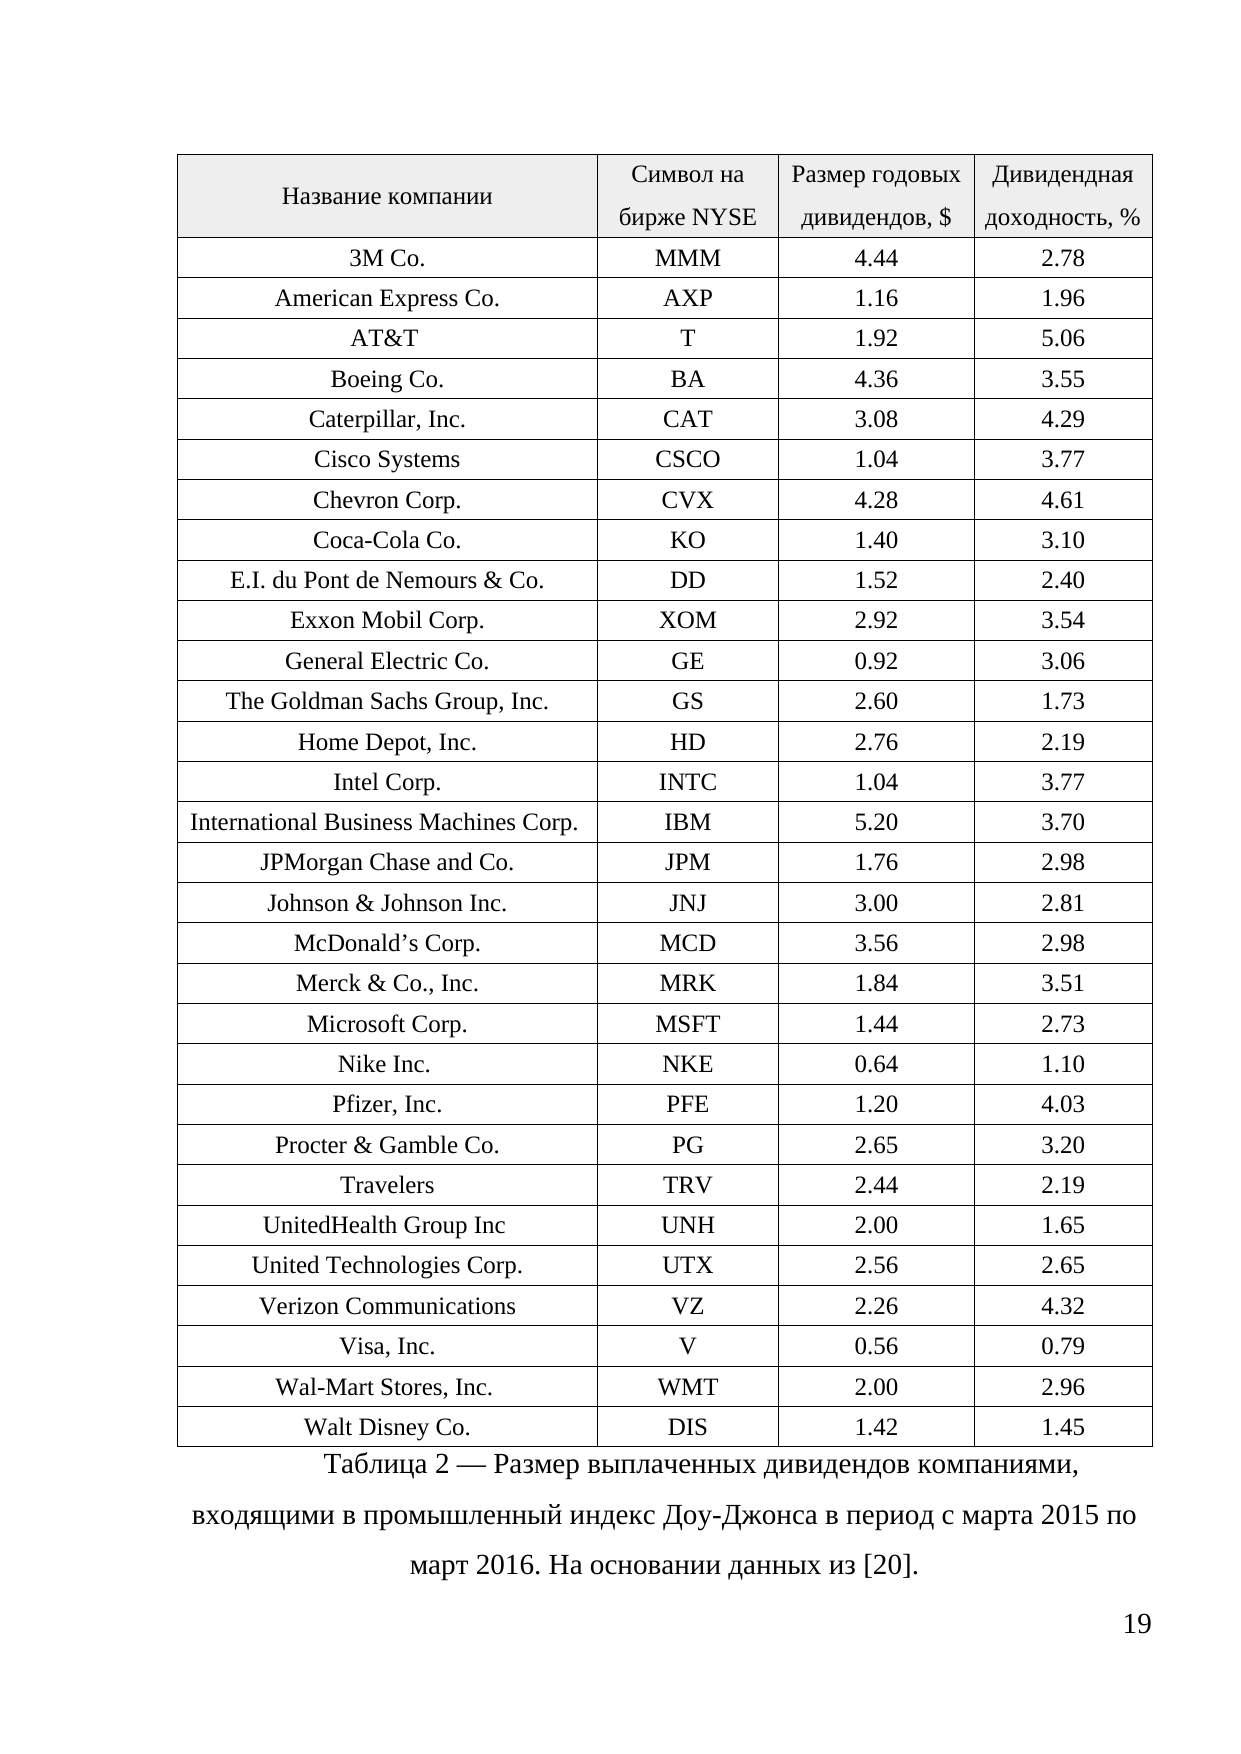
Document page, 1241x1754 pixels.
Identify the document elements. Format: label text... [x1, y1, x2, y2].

table_cell 4.29 [975, 399, 1152, 438]
table_cell NKE [598, 1044, 778, 1083]
table_cell AXP [598, 278, 778, 318]
table_cell 2.65 [975, 1246, 1152, 1285]
table_cell 3.70 [975, 802, 1152, 842]
table_cell 1.52 [779, 561, 974, 600]
table_cell 2.56 [779, 1246, 974, 1285]
table_cell Coca-Cola Co. [178, 520, 597, 559]
table_cell 3.06 [975, 641, 1152, 680]
table_cell 1.76 [779, 843, 974, 882]
table_cell CVX [598, 480, 778, 519]
table_cell 3.77 [975, 762, 1152, 801]
table_cell McDonald’s Corp. [178, 923, 597, 963]
table_cell 2.00 [779, 1367, 974, 1406]
table_cell MMM [598, 238, 778, 277]
table_cell PFE [598, 1085, 778, 1124]
table_cell 3.20 [975, 1125, 1152, 1164]
table_cell 1.84 [779, 964, 974, 1003]
table_cell VZ [598, 1286, 778, 1325]
table_cell 3.55 [975, 359, 1152, 398]
table_cell IBM [598, 802, 778, 842]
table_cell 0.64 [779, 1044, 974, 1083]
table_cell 1.73 [975, 681, 1152, 721]
table_cell 2.44 [779, 1165, 974, 1204]
table_cell 2.92 [779, 601, 974, 640]
table_cell 4.44 [779, 238, 974, 277]
table_cell Exxon Mobil Corp. [178, 601, 597, 640]
table_cell MCD [598, 923, 778, 963]
table_cell Travelers [178, 1165, 597, 1204]
table_header Символ на бирже NYSE [598, 155, 778, 237]
table_cell Wal-Mart Stores, Inc. [178, 1367, 597, 1406]
table_cell 2.76 [779, 722, 974, 761]
table_cell Johnson & Johnson Inc. [178, 883, 597, 922]
table_cell Cisco Systems [178, 440, 597, 479]
table_cell 1.96 [975, 278, 1152, 318]
table_cell United Technologies Corp. [178, 1246, 597, 1285]
table_cell DIS [598, 1407, 778, 1446]
text Таблица 2 — Размер выплаченных дивидендов компаниями, входящими в промышленный индекс Доу-Джонса в период с марта 2015 по март 2016. На основании данных из [20]. [177, 1447, 1152, 1581]
table_cell BA [598, 359, 778, 398]
table_cell 3.08 [779, 399, 974, 438]
table_cell 4.36 [779, 359, 974, 398]
table_cell 3.51 [975, 964, 1152, 1003]
table_cell Chevron Corp. [178, 480, 597, 519]
table_cell 3M Co. [178, 238, 597, 277]
table_cell 1.04 [779, 440, 974, 479]
table_cell Pfizer, Inc. [178, 1085, 597, 1124]
table_cell Boeing Co. [178, 359, 597, 398]
table_cell Merck & Co., Inc. [178, 964, 597, 1003]
table_cell T [598, 319, 778, 358]
table_cell 2.26 [779, 1286, 974, 1325]
table_cell 3.56 [779, 923, 974, 963]
table_cell CSCO [598, 440, 778, 479]
table_cell 2.65 [779, 1125, 974, 1164]
table_cell MRK [598, 964, 778, 1003]
table_header Дивидендная доходность, % [975, 155, 1152, 237]
table_cell 5.06 [975, 319, 1152, 358]
table_cell 1.44 [779, 1004, 974, 1043]
table_cell 2.19 [975, 722, 1152, 761]
table_cell UNH [598, 1206, 778, 1245]
table_cell 1.16 [779, 278, 974, 318]
table_cell V [598, 1326, 778, 1366]
table_cell Walt Disney Co. [178, 1407, 597, 1446]
table_cell 1.42 [779, 1407, 974, 1446]
table_cell Microsoft Corp. [178, 1004, 597, 1043]
table_cell 1.10 [975, 1044, 1152, 1083]
table_cell 5.20 [779, 802, 974, 842]
table_cell International Business Machines Corp. [178, 802, 597, 842]
table_cell TRV [598, 1165, 778, 1204]
table_cell 1.45 [975, 1407, 1152, 1446]
table_cell 2.98 [975, 923, 1152, 963]
table_cell KO [598, 520, 778, 559]
table_cell 2.00 [779, 1206, 974, 1245]
table_cell 0.92 [779, 641, 974, 680]
table_cell GS [598, 681, 778, 721]
table_cell DD [598, 561, 778, 600]
table_cell MSFT [598, 1004, 778, 1043]
table_cell 4.61 [975, 480, 1152, 519]
table_header Название компании [178, 155, 597, 237]
table_cell WMT [598, 1367, 778, 1406]
table_cell 3.10 [975, 520, 1152, 559]
table_cell 4.28 [779, 480, 974, 519]
table_cell GE [598, 641, 778, 680]
table_cell 4.32 [975, 1286, 1152, 1325]
table_cell 2.40 [975, 561, 1152, 600]
table_cell 2.81 [975, 883, 1152, 922]
table_cell HD [598, 722, 778, 761]
table_cell 2.96 [975, 1367, 1152, 1406]
table_cell CAT [598, 399, 778, 438]
table_cell 0.79 [975, 1326, 1152, 1366]
table_cell The Goldman Sachs Group, Inc. [178, 681, 597, 721]
table_header Размер годовых дивидендов, $ [779, 155, 974, 237]
table_cell PG [598, 1125, 778, 1164]
table_cell 4.03 [975, 1085, 1152, 1124]
table_cell AT&T [178, 319, 597, 358]
table_cell 2.19 [975, 1165, 1152, 1204]
table_cell 1.04 [779, 762, 974, 801]
table_cell E.I. du Pont de Nemours & Co. [178, 561, 597, 600]
table_cell American Express Co. [178, 278, 597, 318]
table_cell Intel Corp. [178, 762, 597, 801]
table_cell 2.78 [975, 238, 1152, 277]
table_cell 0.56 [779, 1326, 974, 1366]
table_cell 3.00 [779, 883, 974, 922]
table_cell Home Depot, Inc. [178, 722, 597, 761]
table_cell General Electric Co. [178, 641, 597, 680]
table_cell INTC [598, 762, 778, 801]
table_cell Caterpillar, Inc. [178, 399, 597, 438]
table_cell XOM [598, 601, 778, 640]
table_cell Visa, Inc. [178, 1326, 597, 1366]
table_cell 2.60 [779, 681, 974, 721]
table_cell JNJ [598, 883, 778, 922]
table_cell 1.40 [779, 520, 974, 559]
table_cell Procter & Gamble Co. [178, 1125, 597, 1164]
table_cell JPMorgan Chase and Co. [178, 843, 597, 882]
table_cell Nike Inc. [178, 1044, 597, 1083]
table_cell 2.73 [975, 1004, 1152, 1043]
table_cell 1.65 [975, 1206, 1152, 1245]
table_cell UnitedHealth Group Inc [178, 1206, 597, 1245]
table_cell 1.92 [779, 319, 974, 358]
table_cell 3.54 [975, 601, 1152, 640]
table_cell 1.20 [779, 1085, 974, 1124]
table_cell 2.98 [975, 843, 1152, 882]
table_cell 3.77 [975, 440, 1152, 479]
table_cell JPM [598, 843, 778, 882]
table_cell UTX [598, 1246, 778, 1285]
table_cell Verizon Communications [178, 1286, 597, 1325]
